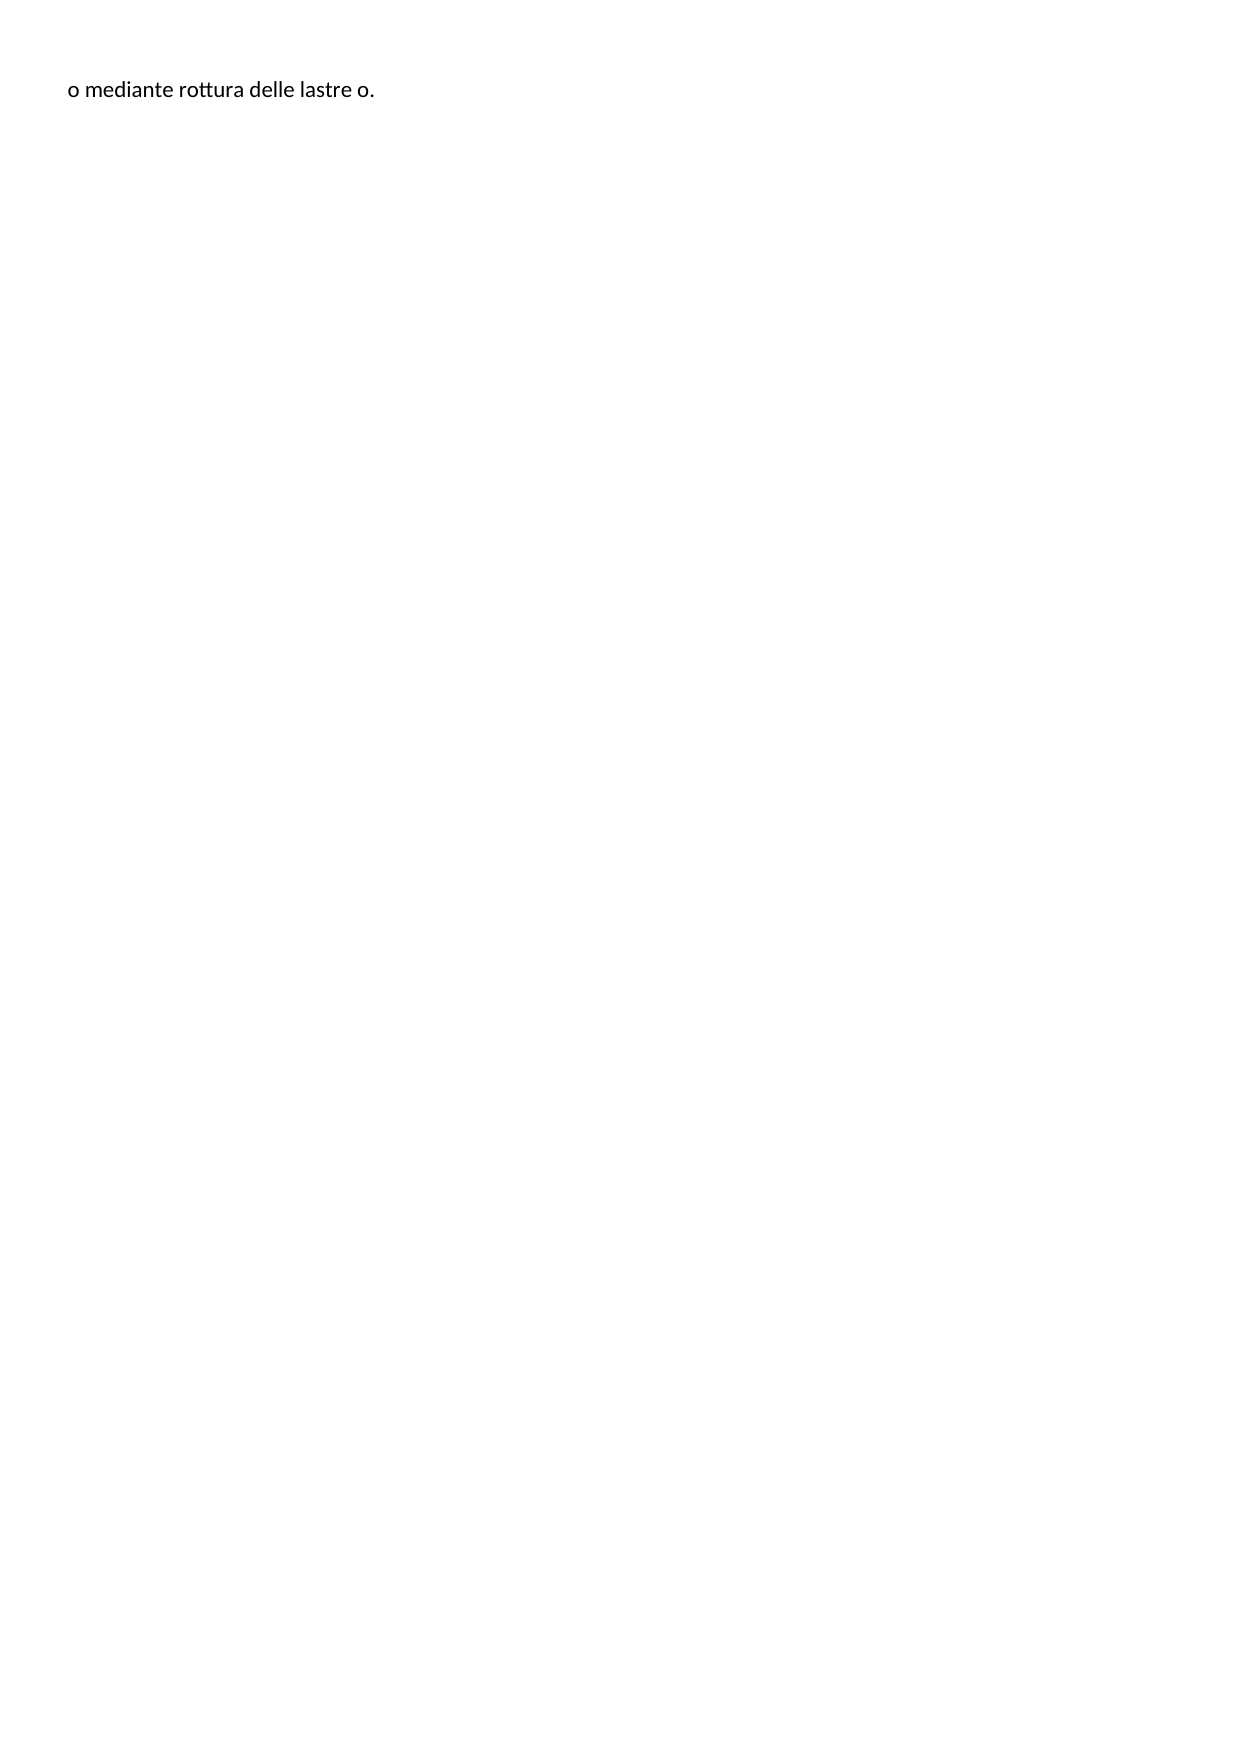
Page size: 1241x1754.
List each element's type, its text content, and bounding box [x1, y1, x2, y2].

text o mediante rottura delle lastre o. [67, 75, 1165, 133]
